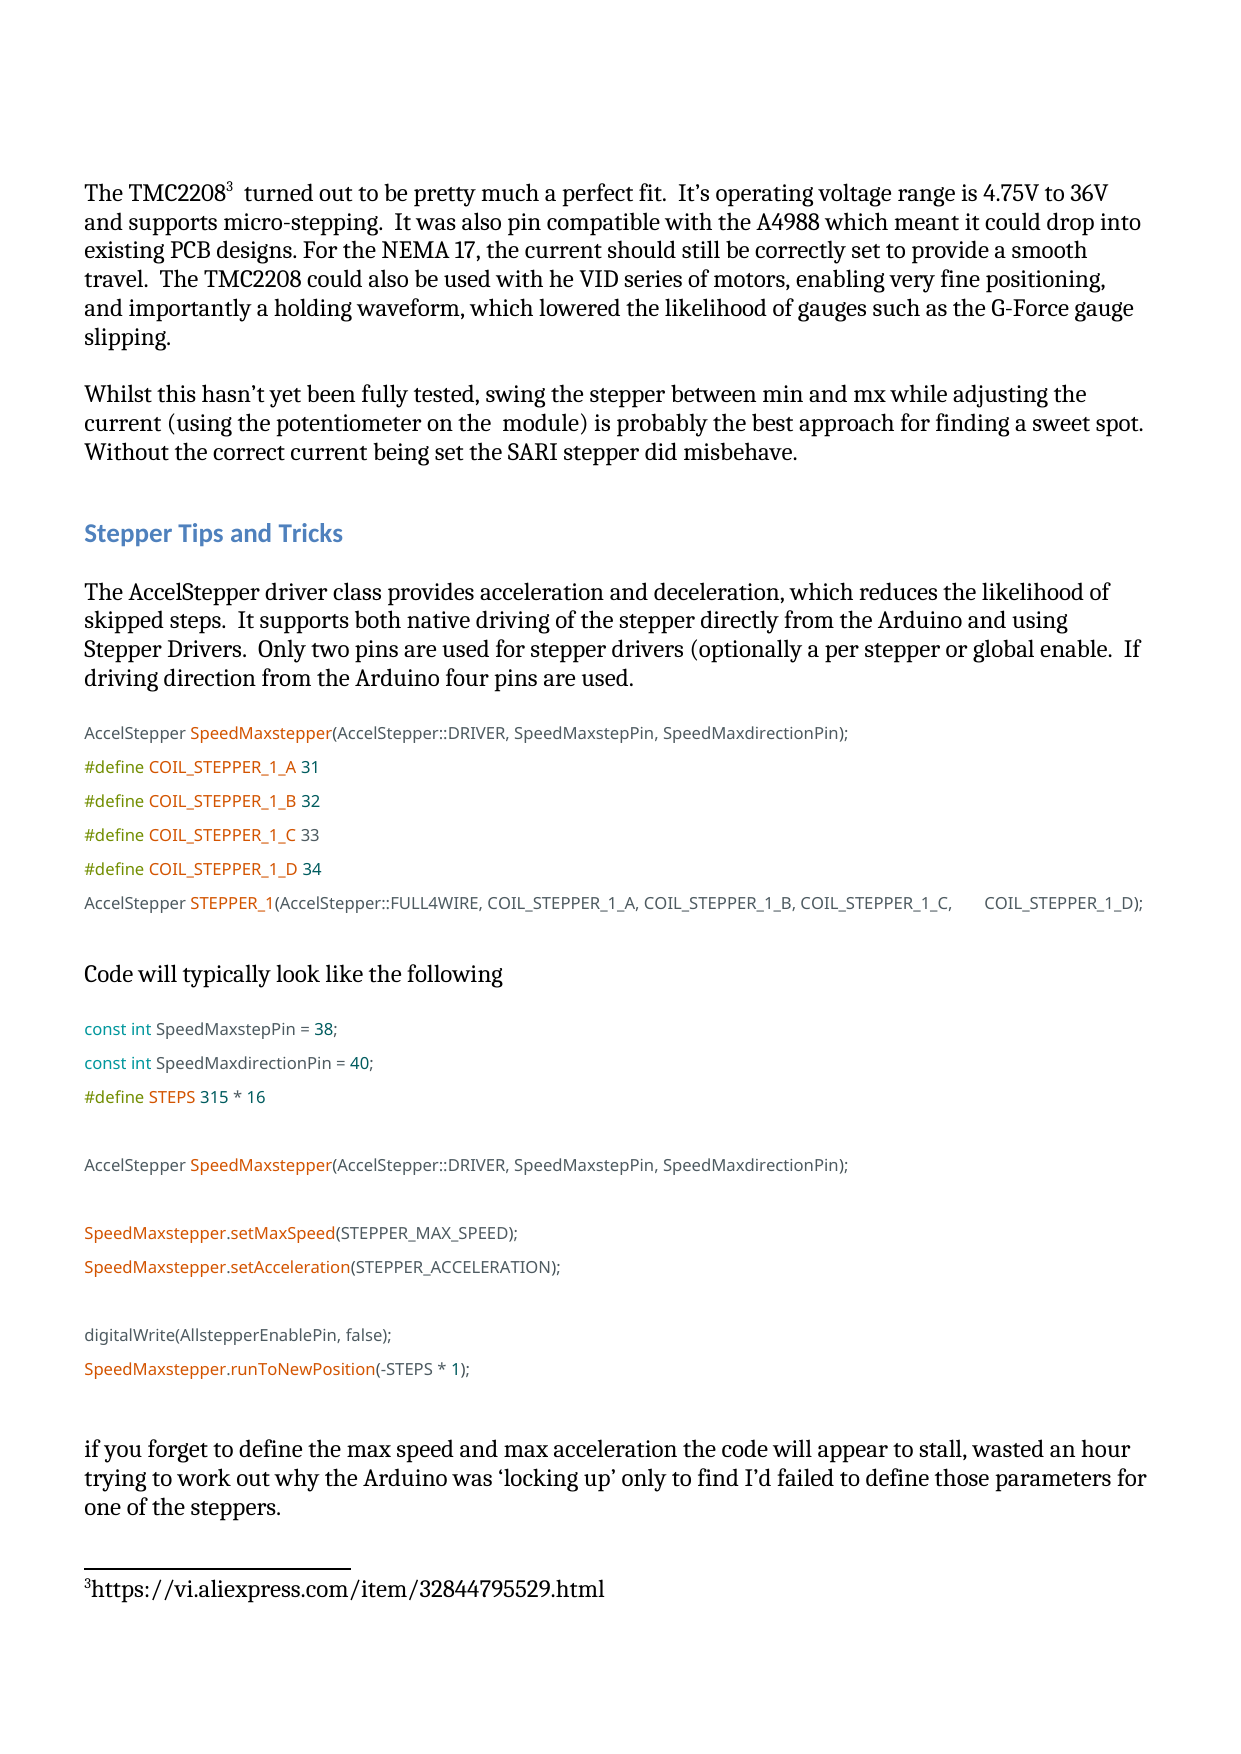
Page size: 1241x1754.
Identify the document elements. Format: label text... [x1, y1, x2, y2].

text #define COIL_STEPPER_1_A 31 [84, 755, 1148, 778]
text AccelStepper STEPPER_1(AccelStepper::FULL4WIRE, COIL_STEPPER_1_A, COIL_STEPPER_1_B, COIL_STEPPER_1_C, COIL_STEPPER_1_D); [84, 892, 1148, 914]
text const int SpeedMaxstepPin = 38; [84, 1017, 1148, 1040]
text #define COIL_STEPPER_1_D 34 [84, 858, 1148, 880]
text SpeedMaxstepper.setAcceleration(STEPPER_ACCELERATION); [84, 1256, 1148, 1278]
text #define COIL_STEPPER_1_B 32 [84, 789, 1148, 812]
text SpeedMaxstepper.setMaxSpeed(STEPPER_MAX_SPEED); [84, 1222, 1148, 1244]
text const int SpeedMaxdirectionPin = 40; [84, 1051, 1148, 1074]
text #define COIL_STEPPER_1_C 33 [84, 823, 1148, 846]
text AccelStepper SpeedMaxstepper(AccelStepper::DRIVER, SpeedMaxstepPin, SpeedMaxdirectionPin); [84, 1153, 1148, 1176]
text SpeedMaxstepper.runToNewPosition(-STEPS * 1); [84, 1358, 1148, 1381]
text https://vi.aliexpress.com/item/32844795529.html [84, 1575, 1148, 1604]
subtitle Stepper Tips and Tricks [84, 516, 1148, 549]
text Code will typically look like the following [84, 960, 1148, 988]
text AccelStepper SpeedMaxstepper(AccelStepper::DRIVER, SpeedMaxstepPin, SpeedMaxdirectionPin); [84, 721, 1148, 744]
text The AccelStepper driver class provides acceleration and deceleration, which reduces the likelihood of skipped steps. It supports both native driving of the stepper directly from the Arduino and using Stepper Drivers. Only two pins are used for stepper drivers (optionally a per stepper or global enable. If driving direction from the Arduino four pins are used. [84, 578, 1148, 693]
text The TMC2208 turned out to be pretty much a perfect fit. It’s operating voltage range is 4.75V to 36V and supports micro-stepping. It was also pin compatible with the A4988 which meant it could drop into existing PCB designs. For the NEMA 17, the current should still be correctly set to provide a smooth travel. The TMC2208 could also be used with he VID series of motors, enabling very fine positioning, and importantly a holding waveform, which lowered the likelihood of gauges such as the G-Force gauge slipping. [84, 179, 1148, 351]
text Whilst this hasn’t yet been fully tested, swing the stepper between min and mx while adjusting the current (using the potentiometer on the module) is probably the best approach for finding a sweet spot. Without the correct current being set the SARI stepper did misbehave. [84, 380, 1148, 466]
text if you forget to define the max speed and max acceleration the code will appear to stall, wasted an hour trying to work out why the Arduino was ‘locking up’ only to find I’d failed to define those parameters for one of the steppers. [84, 1435, 1148, 1521]
text digitalWrite(AllstepperEnablePin, false); [84, 1324, 1148, 1347]
text #define STEPS 315 * 16 [84, 1085, 1148, 1108]
